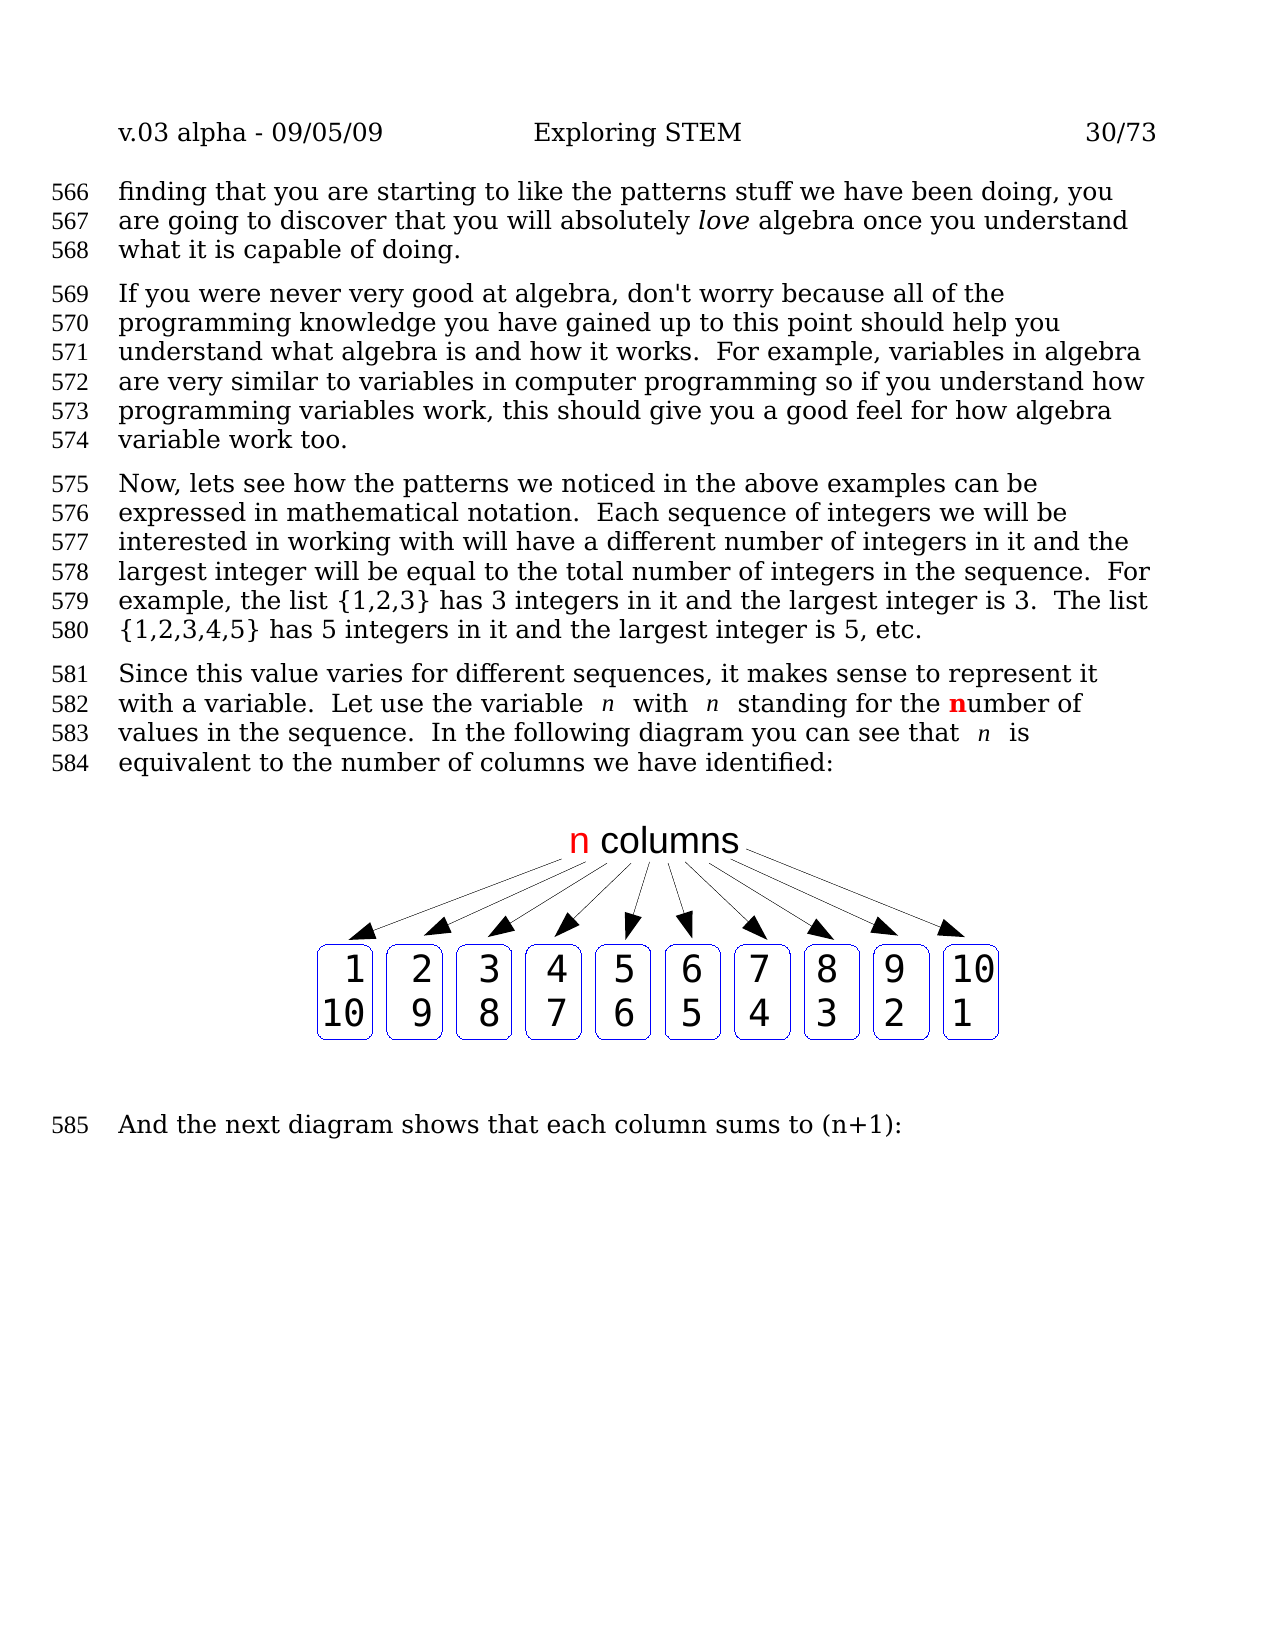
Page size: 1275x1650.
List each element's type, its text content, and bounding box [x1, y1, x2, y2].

text finding that you are starting to like the patterns stuff we have been doing, you are going to discover that you will absolutely love algebra once you understand what it is capable of doing. [118, 177, 1157, 264]
text Since this value varies for different sequences, it makes sense to represent it with a variable. Let use the variablewithstanding for the number of values in the sequence. In the following diagram you can see thatis equivalent to the number of columns we have identified: [118, 659, 1157, 777]
text And the next diagram shows that each column sums to (n+1): [118, 1111, 1157, 1140]
text If you were never very good at algebra, don't worry because all of the programming knowledge you have gained up to this point should help you understand what algebra is and how it works. For example, variables in algebra are very similar to variables in computer programming so if you understand how programming variables work, this should give you a good feel for how algebra variable work too. [118, 279, 1157, 454]
text Now, lets see how the patterns we noticed in the above examples can be expressed in mathematical notation. Each sequence of integers we will be interested in working with will have a different number of integers in it and the largest integer will be equal to the total number of integers in the sequence. For example, the list {1,2,3} has 3 integers in it and the largest integer is 3. The list {1,2,3,4,5} has 5 integers in it and the largest integer is 5, etc. [118, 469, 1157, 644]
